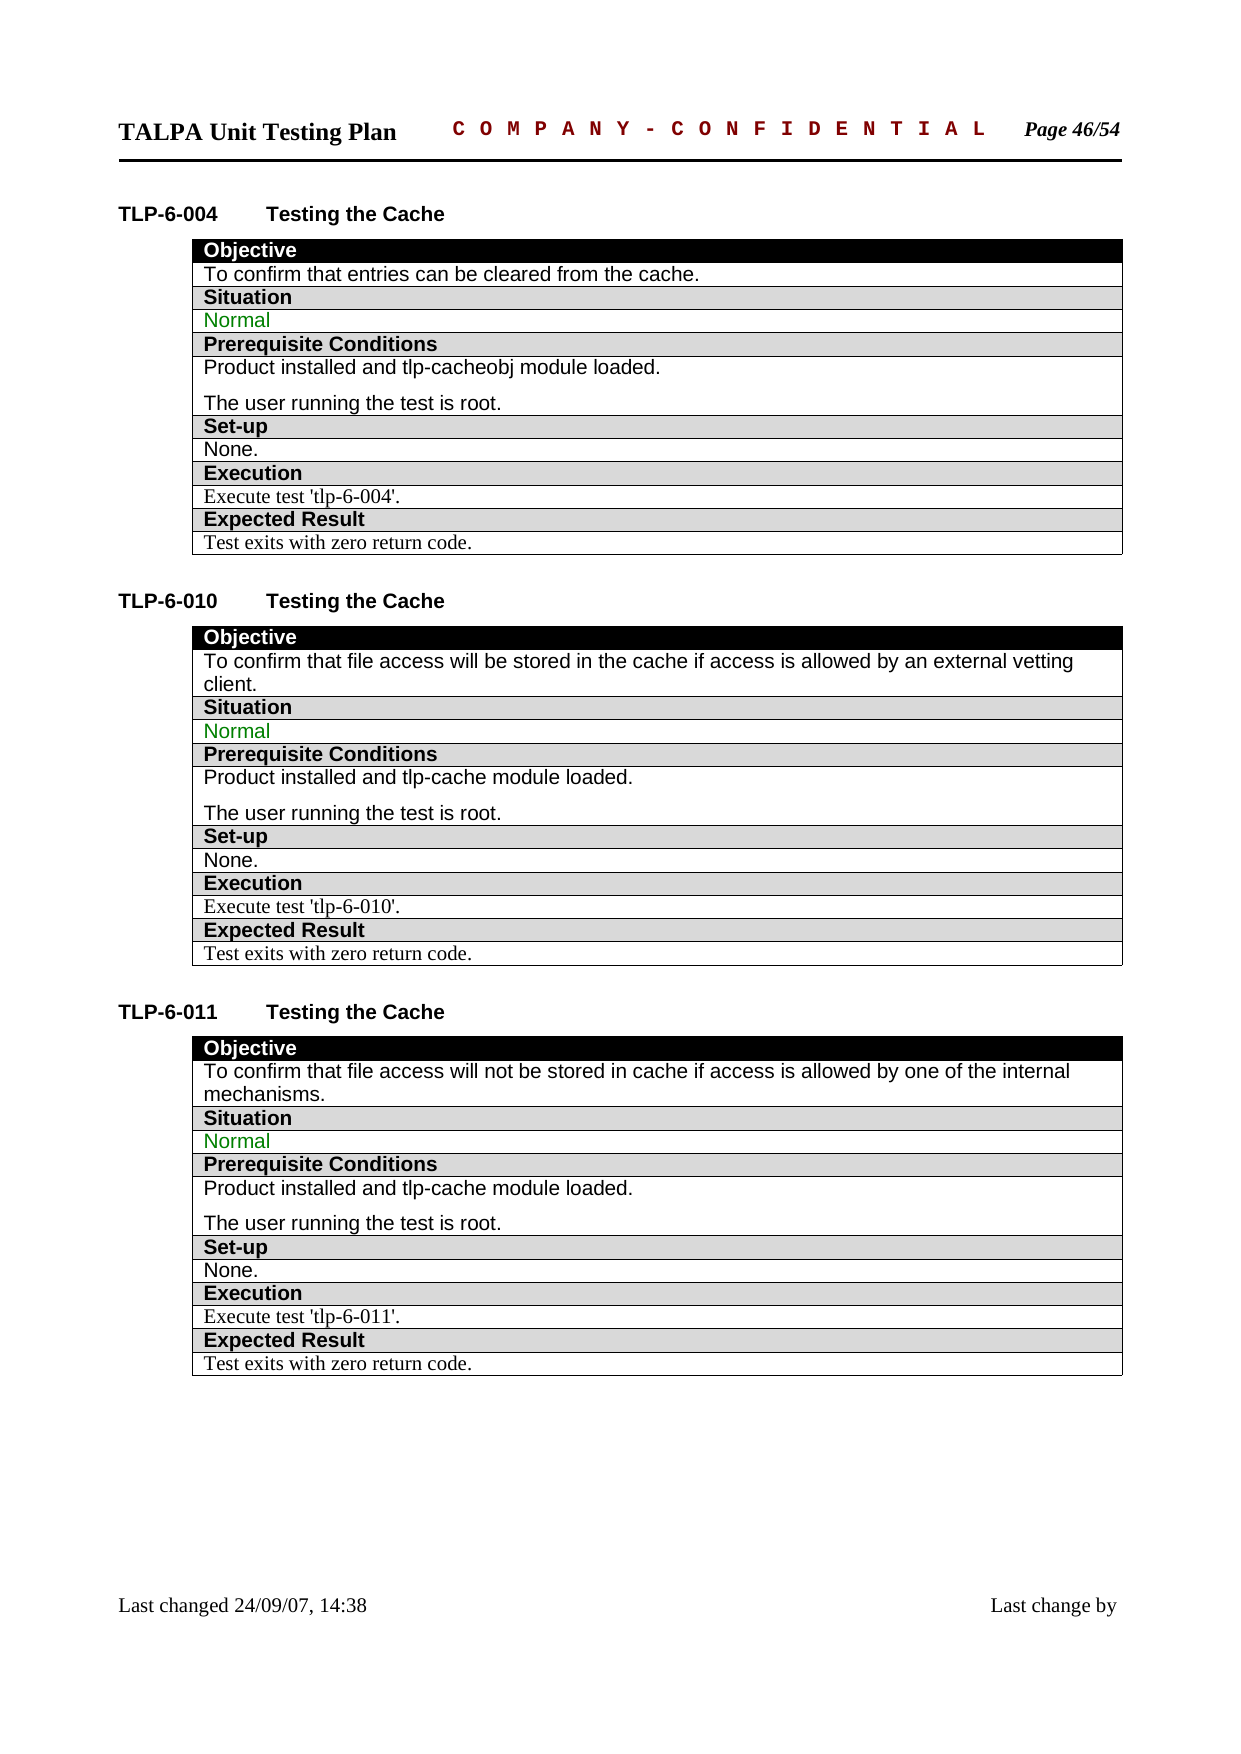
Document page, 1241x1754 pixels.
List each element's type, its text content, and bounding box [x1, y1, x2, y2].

table_header Objective [193, 1037, 1122, 1060]
table_cell Situation [193, 287, 1122, 309]
table_cell Test exits with zero return code. [193, 1353, 1122, 1375]
table_cell Expected Result [193, 919, 1122, 941]
table_cell Set-up [193, 1236, 1122, 1259]
text TLP-6-011 Testing the Cache [118, 1000, 1122, 1024]
table_cell Execution [193, 1283, 1122, 1305]
table_cell None. [193, 439, 1122, 461]
text TLP-6-010 Testing the Cache [118, 590, 1122, 613]
table_cell Normal [193, 1131, 1122, 1153]
table_cell Normal [193, 310, 1122, 332]
table_cell None. [193, 1260, 1122, 1282]
table_cell Normal [193, 720, 1122, 743]
table_cell Test exits with zero return code. [193, 942, 1122, 965]
table_cell Prerequisite Conditions [193, 333, 1122, 356]
table_cell Set-up [193, 826, 1122, 848]
table_cell Execute test 'tlp-6-010'. [193, 896, 1122, 918]
table_cell Expected Result [193, 509, 1122, 531]
table_cell To confirm that entries can be cleared from the cache. [193, 263, 1122, 286]
table_cell Product installed and tlp-cache module loaded. The user running the test is root. [193, 767, 1122, 825]
table_cell Execute test 'tlp-6-004'. [193, 486, 1122, 508]
table_cell Expected Result [193, 1329, 1122, 1352]
table_header Objective [193, 240, 1122, 262]
table_cell Product installed and tlp-cacheobj module loaded. The user running the test is root. [193, 357, 1122, 415]
table_cell To confirm that file access will not be stored in cache if access is allowed by one of the internal mechanisms. [193, 1061, 1122, 1106]
table_cell To confirm that file access will be stored in the cache if access is allowed by an external vetting client. [193, 650, 1122, 696]
table_cell Set-up [193, 416, 1122, 438]
table_cell None. [193, 849, 1122, 872]
text TLP-6-004 Testing the Cache [118, 203, 1122, 226]
table_cell Execution [193, 462, 1122, 485]
table_cell Situation [193, 1107, 1122, 1130]
table_header Objective [193, 627, 1122, 649]
table_cell Test exits with zero return code. [193, 532, 1122, 554]
table_cell Execution [193, 873, 1122, 895]
table_cell Product installed and tlp-cache module loaded. The user running the test is root. [193, 1177, 1122, 1235]
table_cell Execute test 'tlp-6-011'. [193, 1306, 1122, 1328]
table_cell Prerequisite Conditions [193, 1154, 1122, 1176]
table_cell Situation [193, 697, 1122, 719]
table_cell Prerequisite Conditions [193, 744, 1122, 766]
